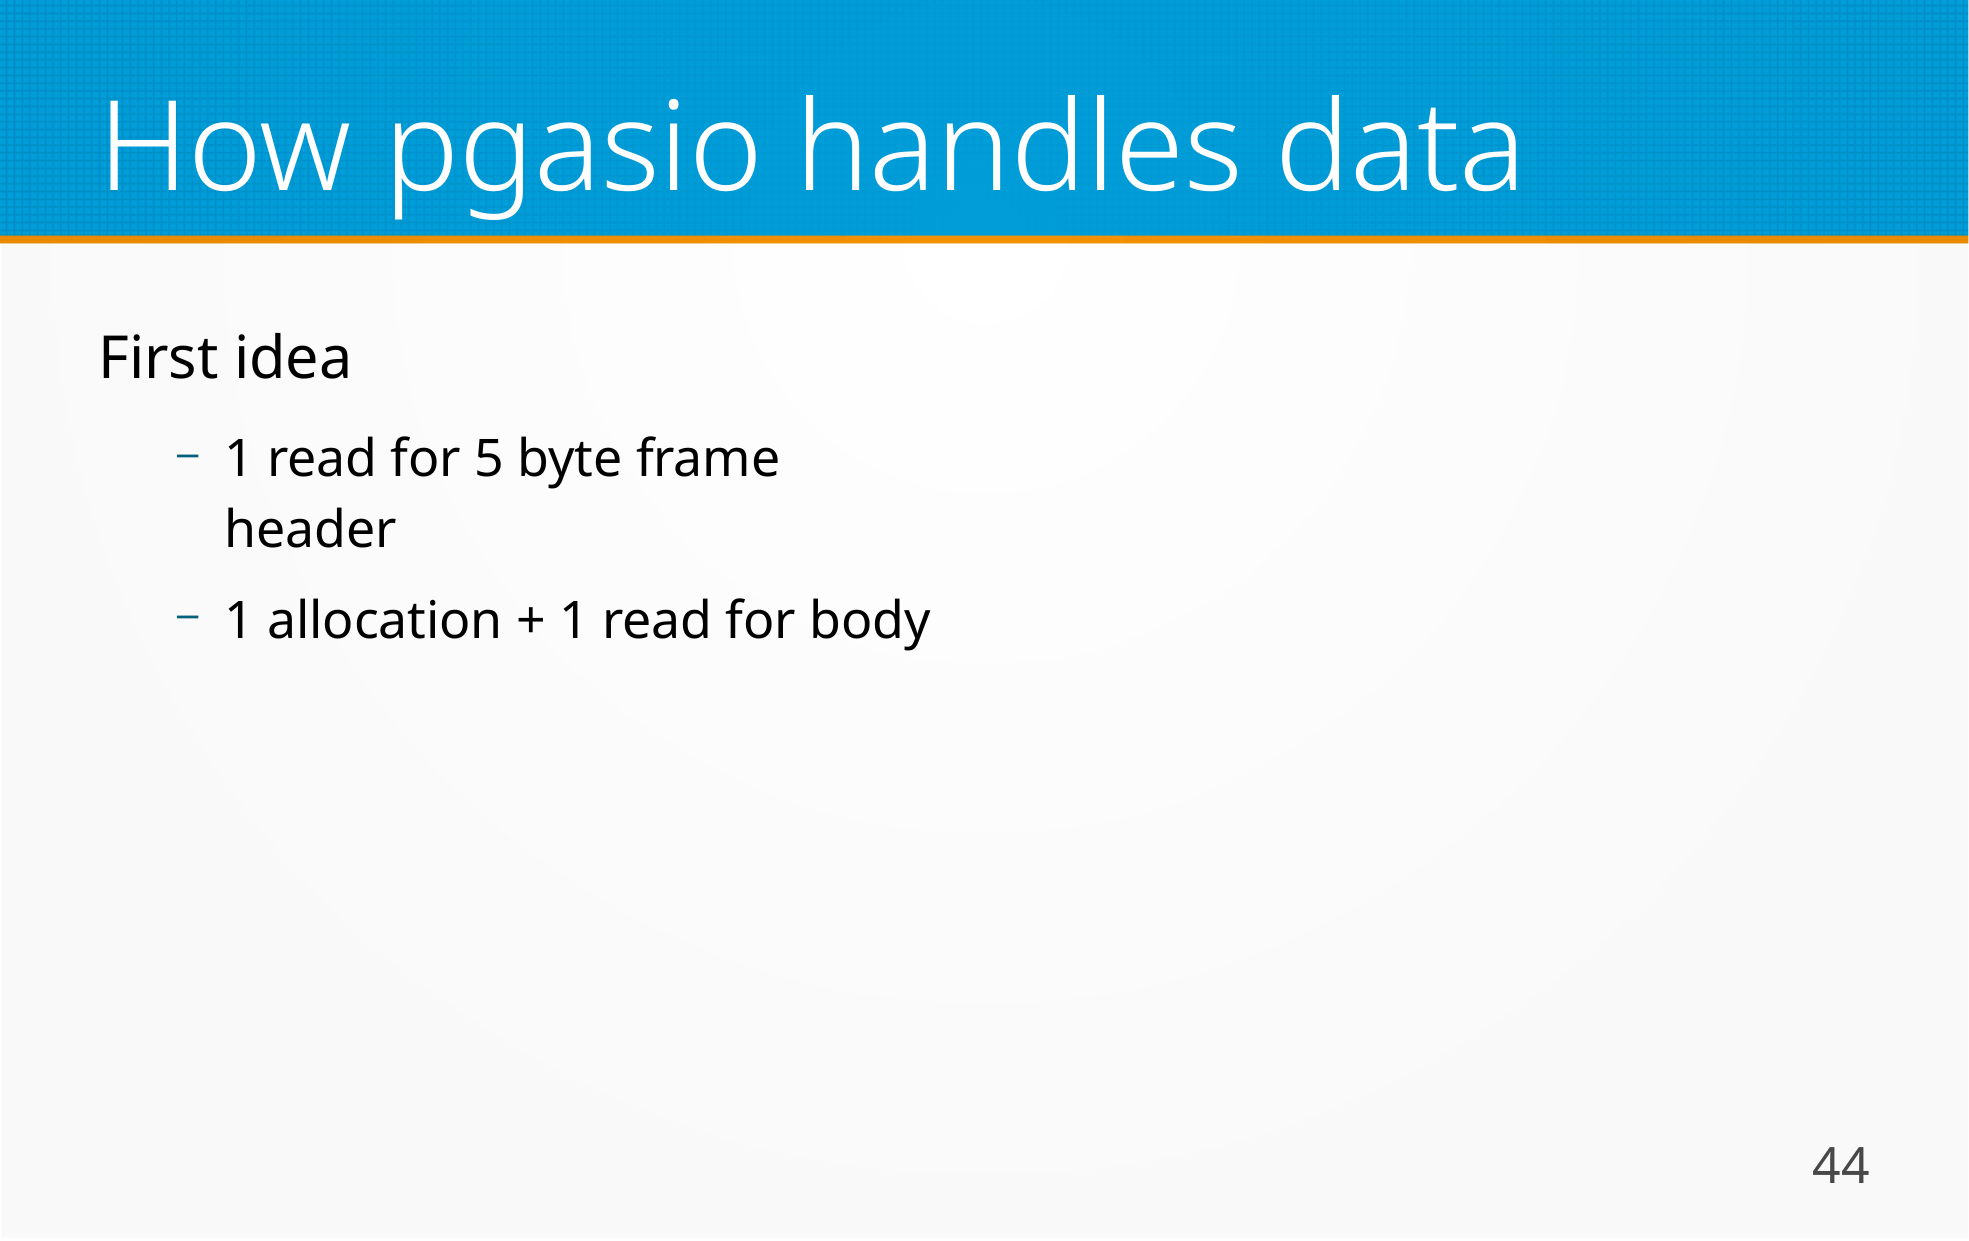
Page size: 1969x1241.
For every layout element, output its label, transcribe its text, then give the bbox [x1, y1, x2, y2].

title How pgasio handles data [98, 19, 1870, 227]
list First idea 1 read for 5 byte frame header 1 allocation + 1 read for body [98, 315, 958, 680]
picture [0, 236, 1969, 1241]
